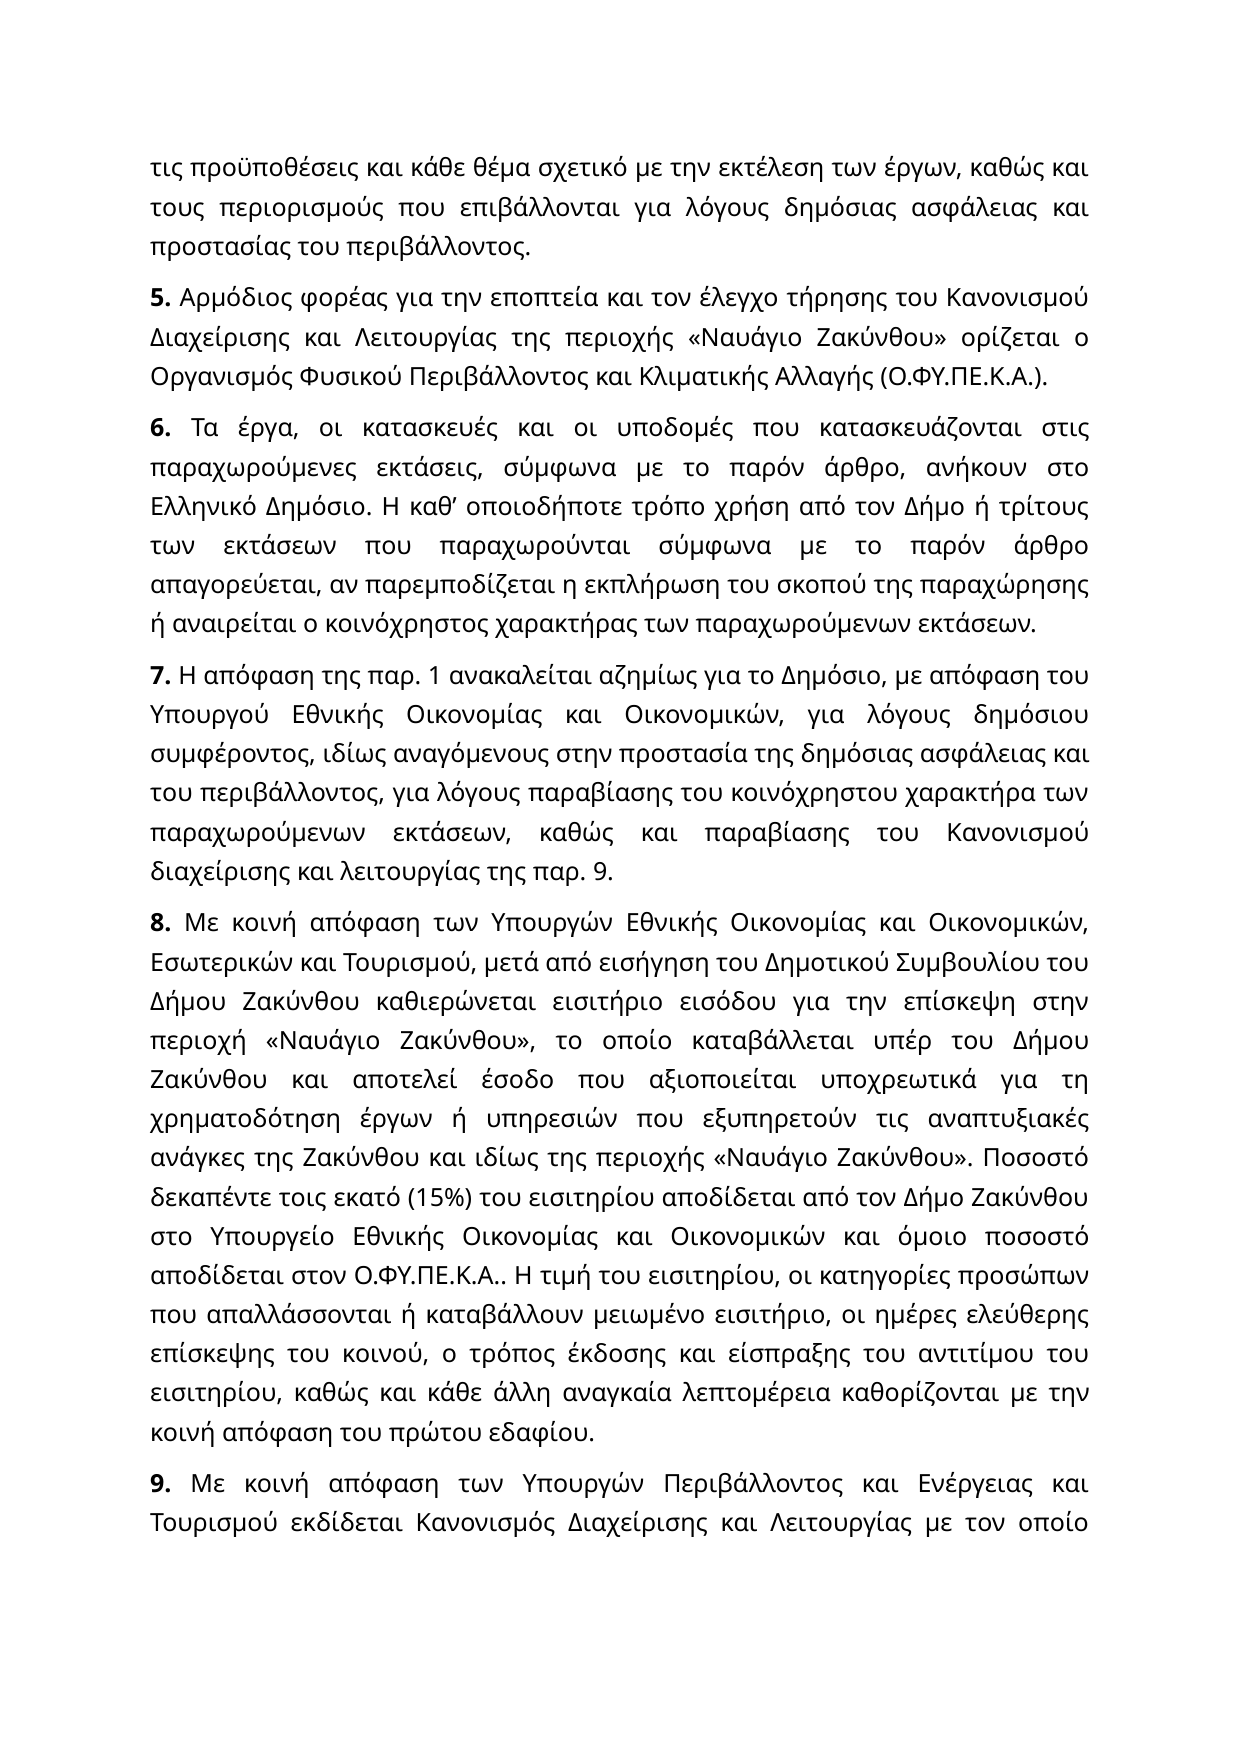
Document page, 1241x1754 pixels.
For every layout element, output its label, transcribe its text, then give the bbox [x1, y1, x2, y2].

text 8. Με κοινή απόφαση των Υπουργών Εθνικής Οικονομίας και Οικονομικών, Εσωτερικών και Τουρισμού, μετά από εισήγηση του Δημοτικού Συμβουλίου του Δήμου Ζακύνθου καθιερώνεται εισιτήριο εισόδου για την επίσκεψη στην περιοχή «Ναυάγιο Ζακύνθου», το οποίο καταβάλλεται υπέρ του Δήμου Ζακύνθου και αποτελεί έσοδο που αξιοποιείται υποχρεωτικά για τη χρηματοδότηση έργων ή υπηρεσιών που εξυπηρετούν τις αναπτυξιακές ανάγκες της Ζακύνθου και ιδίως της περιοχής «Ναυάγιο Ζακύνθου». Ποσοστό δεκαπέντε τοις εκατό (15%) του εισιτηρίου αποδίδεται από τον Δήμο Ζακύνθου στο Υπουργείο Εθνικής Οικονομίας και Οικονομικών και όμοιο ποσοστό αποδίδεται στον Ο.ΦΥ.ΠΕ.Κ.Α.. Η τιμή του εισιτηρίου, οι κατηγορίες προσώπων που απαλλάσσονται ή καταβάλλουν μειωμένο εισιτήριο, οι ημέρες ελεύθερης επίσκεψης του κοινού, ο τρόπος έκδοσης και είσπραξης του αντιτίμου του εισιτηρίου, καθώς και κάθε άλλη αναγκαία λεπτομέρεια καθορίζονται με την κοινή απόφαση του πρώτου εδαφίου. [150, 905, 1090, 1448]
text 5. Αρμόδιος φορέας για την εποπτεία και τον έλεγχο τήρησης του Κανονισμού Διαχείρισης και Λειτουργίας της περιοχής «Ναυάγιο Ζακύνθου» ορίζεται ο Οργανισμός Φυσικού Περιβάλλοντος και Κλιματικής Αλλαγής (Ο.ΦΥ.ΠΕ.Κ.Α.). [150, 280, 1090, 392]
text 9. Με κοινή απόφαση των Υπουργών Περιβάλλοντος και Ενέργειας και Τουρισμού εκδίδεται Κανονισμός Διαχείρισης και Λειτουργίας με τον οποίο [150, 1466, 1090, 1539]
text τις προϋποθέσεις και κάθε θέμα σχετικό με την εκτέλεση των έργων, καθώς και τους περιορισμούς που επιβάλλονται για λόγους δημόσιας ασφάλειας και προστασίας του περιβάλλοντος. [150, 150, 1090, 262]
text 7. Η απόφαση της παρ. 1 ανακαλείται αζημίως για το Δημόσιο, με απόφαση του Υπουργού Εθνικής Οικονομίας και Οικονομικών, για λόγους δημόσιου συμφέροντος, ιδίως αναγόμενους στην προστασία της δημόσιας ασφάλειας και του περιβάλλοντος, για λόγους παραβίασης του κοινόχρηστου χαρακτήρα των παραχωρούμενων εκτάσεων, καθώς και παραβίασης του Κανονισμού διαχείρισης και λειτουργίας της παρ. 9. [150, 657, 1090, 887]
text 6. Τα έργα, οι κατασκευές και οι υποδομές που κατασκευάζονται στις παραχωρούμενες εκτάσεις, σύμφωνα με το παρόν άρθρο, ανήκουν στο Ελληνικό Δημόσιο. Η καθ’ οποιοδήποτε τρόπο χρήση από τον Δήμο ή τρίτους των εκτάσεων που παραχωρούνται σύμφωνα με το παρόν άρθρο απαγορεύεται, αν παρεμποδίζεται η εκπλήρωση του σκοπού της παραχώρησης ή αναιρείται ο κοινόχρηστος χαρακτήρας των παραχωρούμενων εκτάσεων. [150, 410, 1090, 640]
